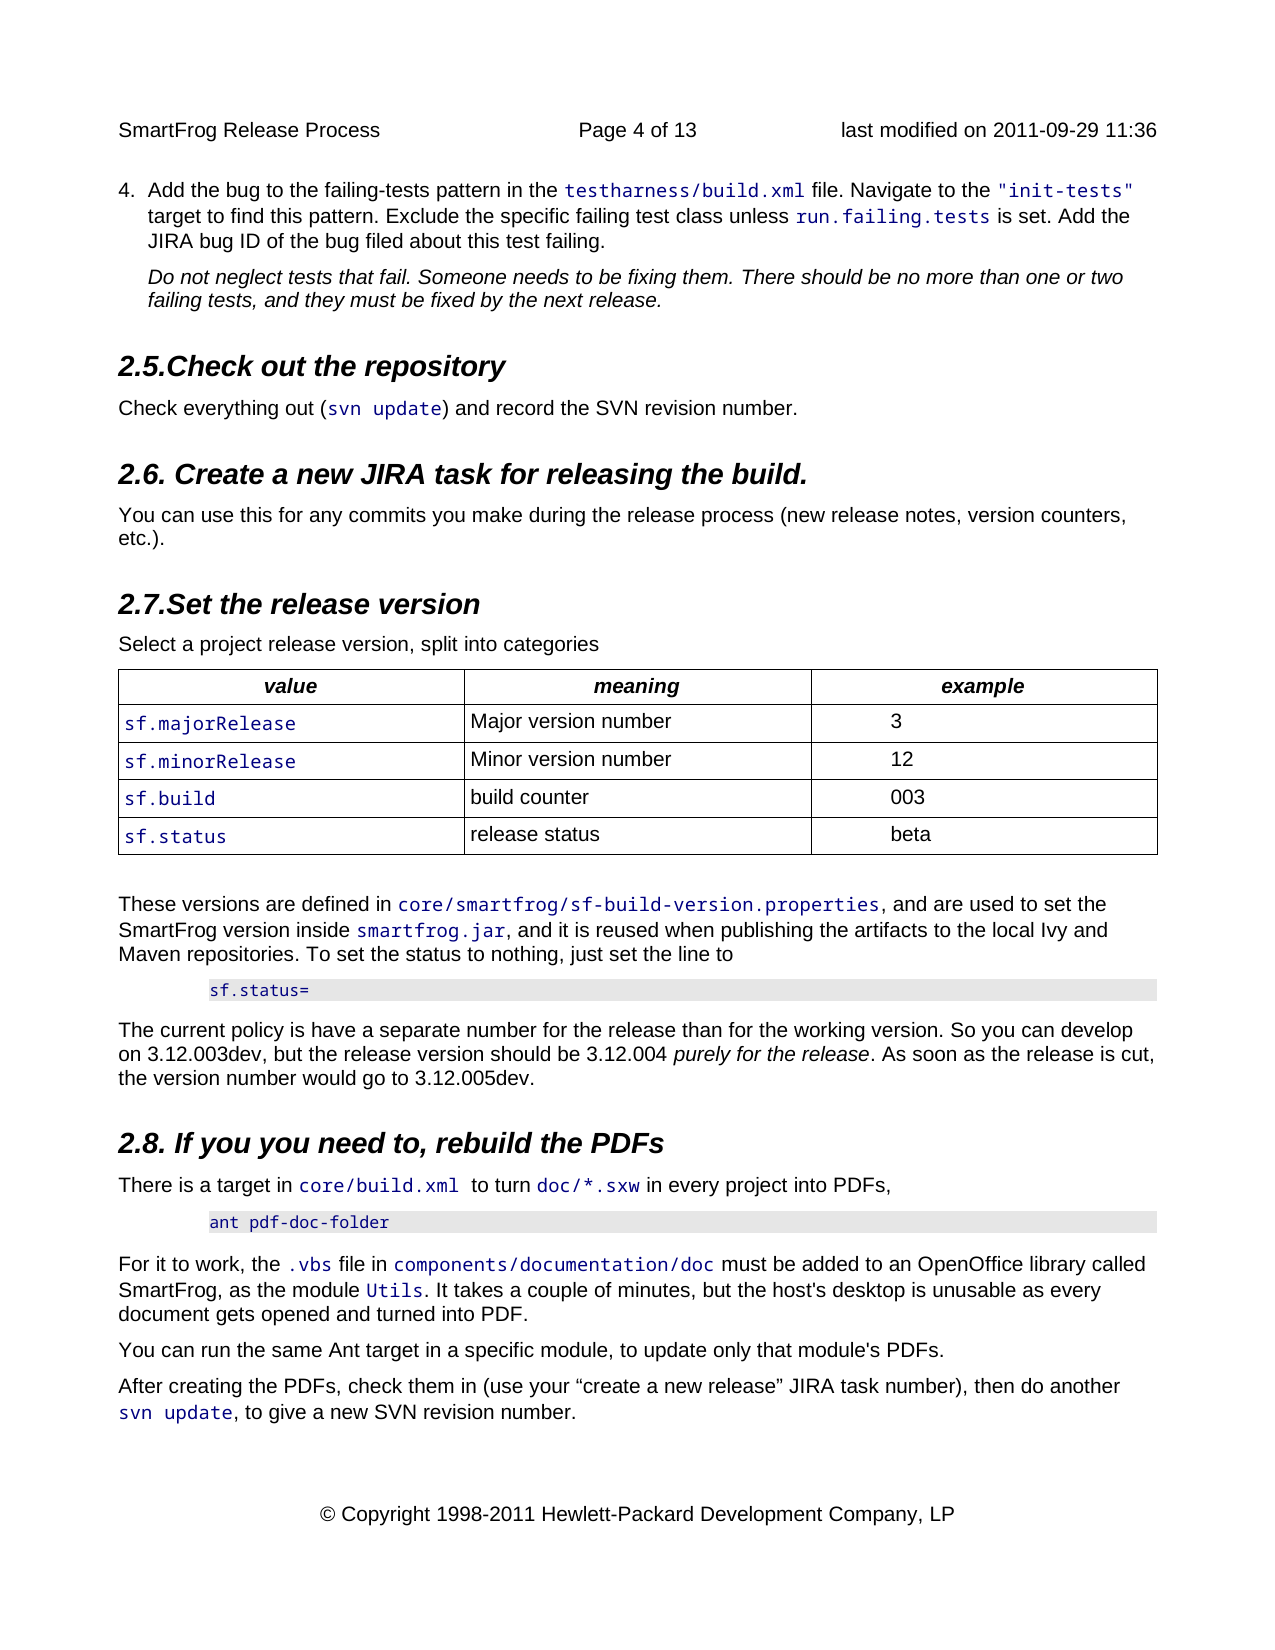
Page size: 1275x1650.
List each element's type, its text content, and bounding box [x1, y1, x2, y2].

text sf.status= [209, 979, 1157, 1001]
text After creating the PDFs, check them in (use your “create a new release” JIRA task number), then do another svn update, to give a new SVN revision number. [118, 1375, 1157, 1424]
table_cell build counter [465, 780, 811, 817]
table_cell sf.minorRelease [119, 743, 464, 779]
text ant pdf-doc-folder [209, 1211, 1157, 1233]
text You can run the same Ant target in a specific module, to update only that module's PDFs. [118, 1339, 1157, 1362]
list Add the bug to the failing-tests pattern in the testharness/build.xml file. Navigate to the "init-tests" target to find this pattern. Exclude the specific failing test class unless run.failing.tests is set. Add the JIRA bug ID of the bug filed about this test failing. [118, 177, 1157, 253]
table_header meaning [465, 670, 811, 704]
table_header example [812, 670, 1157, 704]
table_cell 12 [812, 743, 1157, 779]
table_cell sf.build [119, 780, 464, 817]
table_cell Major version number [465, 705, 811, 742]
text For it to work, the .vbs file in components/documentation/doc must be added to an OpenOffice library called SmartFrog, as the module Utils. It takes a couple of minutes, but the host's desktop is unusable as every document gets opened and turned into PDF. [118, 1251, 1157, 1326]
subtitle Check out the repository [118, 350, 1157, 382]
table_header value [119, 670, 464, 704]
text Do not neglect tests that fail. Someone needs to be fixing them. There should be no more than one or two failing tests, and they must be fixed by the next release. [148, 265, 1157, 312]
table_cell Minor version number [465, 743, 811, 779]
text There is a target in core/build.xml to turn doc/*.sxw in every project into PDFs, [118, 1172, 1157, 1198]
table_cell 003 [812, 780, 1157, 817]
table_cell sf.status [119, 818, 464, 854]
table_cell beta [812, 818, 1157, 854]
table_cell sf.majorRelease [119, 705, 464, 742]
table_cell release status [465, 818, 811, 854]
text The current policy is have a separate number for the release than for the working version. So you can develop on 3.12.003dev, but the release version should be 3.12.004 purely for the release. As soon as the release is cut, the version number would go to 3.12.005dev. [118, 1019, 1157, 1089]
text Check everything out (svn update) and record the SVN revision number. [118, 395, 1157, 421]
subtitle If you you need to, rebuild the PDFs [118, 1127, 1157, 1159]
subtitle Set the release version [118, 588, 1157, 620]
text These versions are defined in core/smartfrog/sf-build-version.properties, and are used to set the SmartFrog version inside smartfrog.jar, and it is reused when publishing the artifacts to the local Ivy and Maven repositories. To set the status to nothing, just set the line to [118, 891, 1157, 966]
table_cell 3 [812, 705, 1157, 742]
subtitle Create a new JIRA task for releasing the build. [118, 458, 1157, 491]
text Select a project release version, split into categories [118, 633, 1157, 656]
text You can use this for any commits you make during the release process (new release notes, version counters, etc.). [118, 503, 1157, 550]
